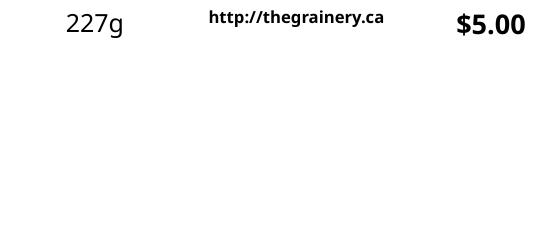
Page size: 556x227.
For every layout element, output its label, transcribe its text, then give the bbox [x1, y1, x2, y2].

table_header http://thegrainery.ca [166, 0, 427, 48]
table_header $5.00 [427, 0, 555, 48]
table_header 227g [24, 0, 166, 48]
